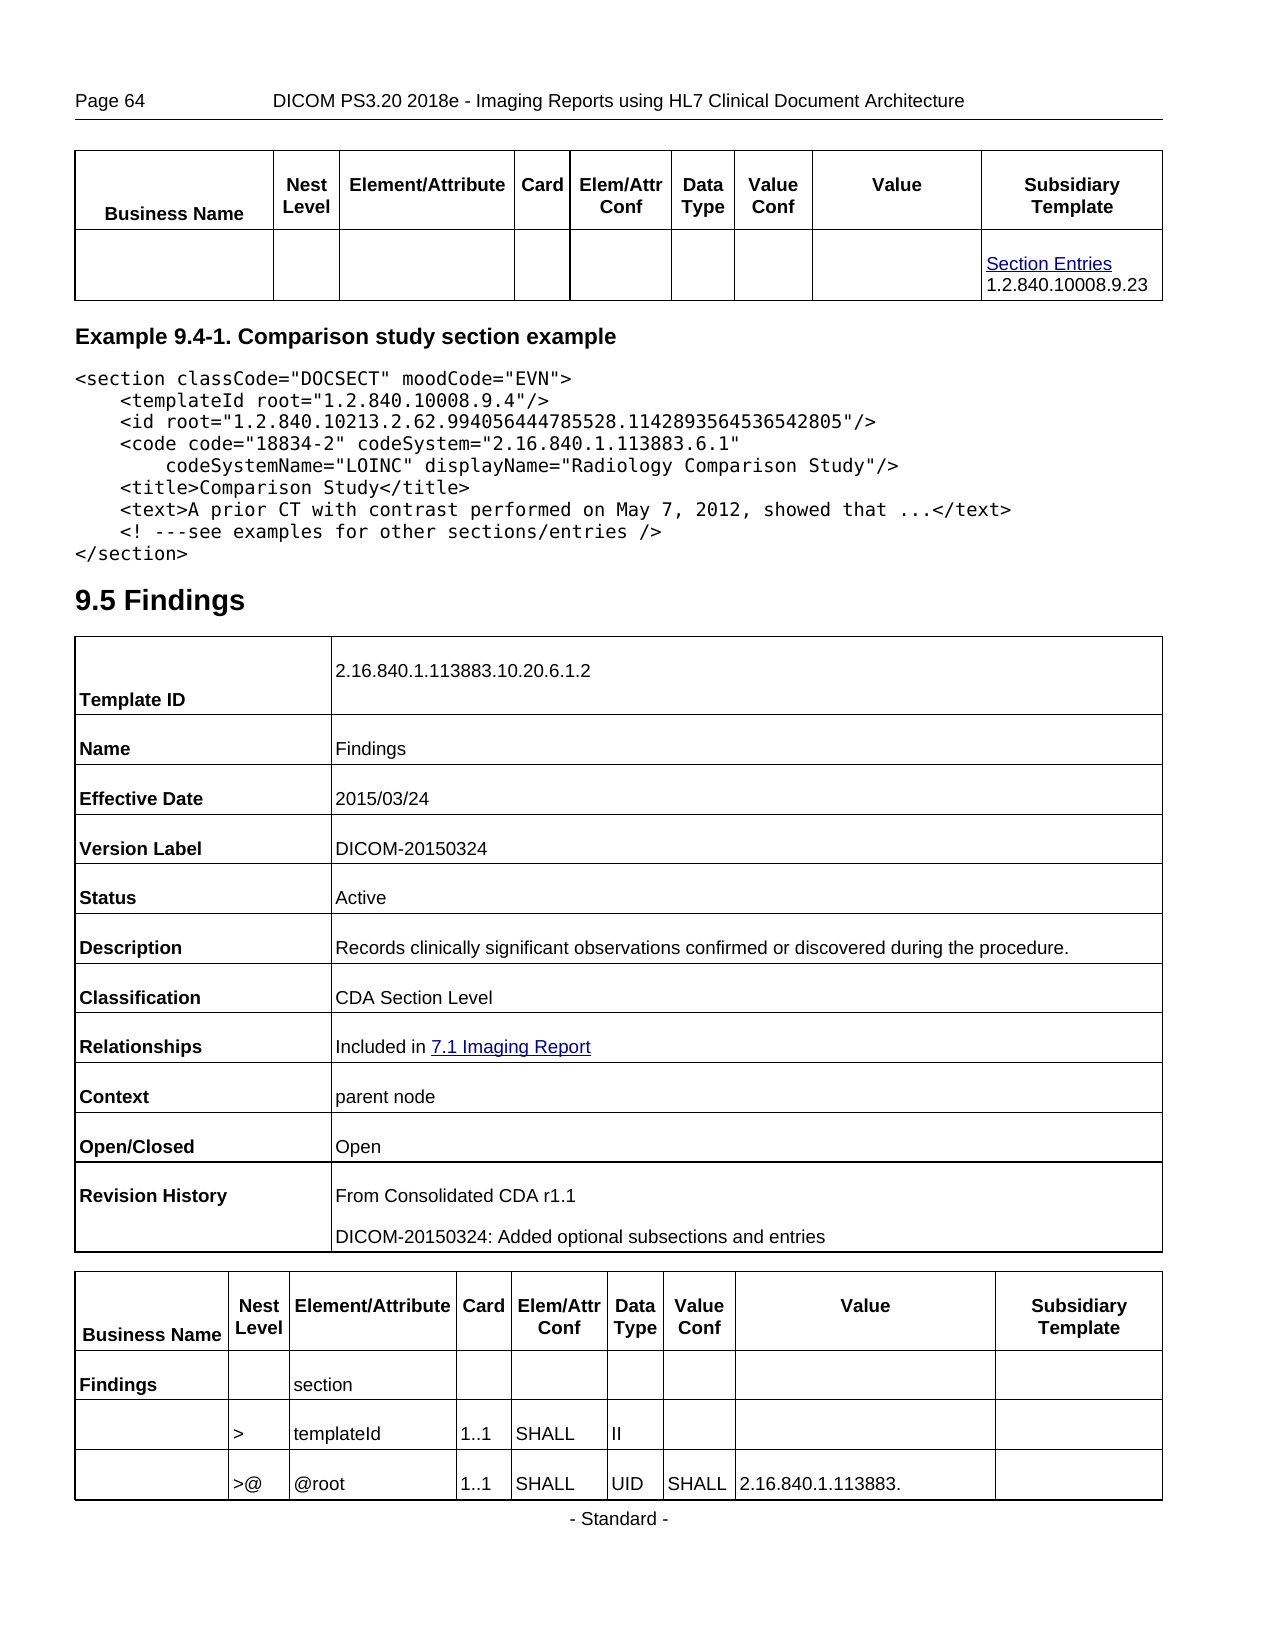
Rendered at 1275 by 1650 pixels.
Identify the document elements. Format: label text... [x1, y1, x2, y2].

table_header Card [457, 1272, 511, 1349]
table_header 2.16.840.1.113883.​10.20.6.1.2 [332, 637, 1162, 714]
table_header Subsidiary Template [982, 151, 1162, 228]
table_cell [76, 1400, 228, 1449]
table_header Card [515, 151, 569, 228]
table_cell Revision History [76, 1163, 331, 1251]
table_cell Findings [76, 1351, 228, 1399]
table_cell Effective Date [76, 765, 331, 813]
table_header Value [736, 1272, 995, 1349]
table_cell 1..1 [457, 1400, 511, 1449]
table_cell parent node [332, 1063, 1162, 1112]
table_cell Open/Closed [76, 1113, 331, 1161]
table_cell SHALL [512, 1450, 607, 1499]
table_cell Active [332, 864, 1162, 913]
table_header Business Name [76, 1272, 228, 1349]
table_cell SHALL [664, 1450, 735, 1499]
table_cell [571, 230, 671, 300]
table_cell > [229, 1400, 289, 1449]
table_header Elem/Attr Conf [571, 151, 671, 228]
table_cell Relationships [76, 1013, 331, 1062]
table_cell [229, 1351, 289, 1399]
text 9.5 Findings [75, 583, 1162, 617]
table_cell [664, 1400, 735, 1449]
table_cell 1..1 [457, 1450, 511, 1499]
table_header Subsidiary Template [996, 1272, 1162, 1349]
table_cell [672, 230, 734, 300]
table_cell @root [290, 1450, 456, 1499]
table_cell Name [76, 715, 331, 764]
table_cell II [608, 1400, 663, 1449]
table_cell template​Id [290, 1400, 456, 1449]
table_cell [608, 1351, 663, 1399]
table_header Nest Level [229, 1272, 289, 1349]
table_header Value Conf [664, 1272, 735, 1349]
table_cell Records clinically significant observations confirmed or discovered during the procedure. [332, 914, 1162, 963]
table_cell section [290, 1351, 456, 1399]
table_cell [735, 230, 812, 300]
table_cell Included in 7.1 Imaging Report [332, 1013, 1162, 1062]
table_cell From Consolidated CDA r1.1 DICOM-20150324: Added optional subsections and entries [332, 1163, 1162, 1251]
table_header Elem/Attr Conf [512, 1272, 607, 1349]
table_header Value Conf [735, 151, 812, 228]
table_header Data Type [608, 1272, 663, 1349]
table_cell DICOM-20150324 [332, 815, 1162, 863]
table_cell 2.16.840.1.113883.​ [736, 1450, 995, 1499]
table_cell Version Label [76, 815, 331, 863]
table_cell Classification [76, 964, 331, 1012]
table_cell [515, 230, 569, 300]
table_cell [736, 1400, 995, 1449]
table_cell [813, 230, 981, 300]
table_header Data Type [672, 151, 734, 228]
table_cell [996, 1351, 1162, 1399]
table_cell [340, 230, 514, 300]
table_cell 2015/03/24 [332, 765, 1162, 813]
table_cell CDA Section Level [332, 964, 1162, 1012]
table_cell [512, 1351, 607, 1399]
table_cell [274, 230, 339, 300]
table_cell Context [76, 1063, 331, 1112]
table_cell >@ [229, 1450, 289, 1499]
table_header Element/​Attribute [340, 151, 514, 228]
table_header Business Name [76, 151, 273, 228]
text Example 9.4-1. Comparison study section example [75, 323, 1162, 349]
table_header Nest Level [274, 151, 339, 228]
table_cell UID [608, 1450, 663, 1499]
table_cell Description [76, 914, 331, 963]
table_cell [664, 1351, 735, 1399]
table_cell Section Entries 1.2.840.10008.9.23 [982, 230, 1162, 300]
table_cell Findings [332, 715, 1162, 764]
table_header Value [813, 151, 981, 228]
table_cell SHALL [512, 1400, 607, 1449]
table_cell [996, 1450, 1162, 1499]
table_cell [457, 1351, 511, 1399]
table_cell Open [332, 1113, 1162, 1161]
table_cell [736, 1351, 995, 1399]
table_cell [76, 230, 273, 300]
table_cell Status [76, 864, 331, 913]
table_header Element/​Attribute [290, 1272, 456, 1349]
text <section classCode="DOCSECT" moodCode="EVN"> <templateId root="1.2.840.10008.9.4"/> <id root="1.2.840.10213.2.62.994056444785528.1142893564536542805"/> <code code="18834-2" codeSystem="2.16.840.1.113883.6.1" codeSystemName="LOINC" displayName="Radiology Comparison Study"/> <title>Comparison Study</title> <text>A prior CT with contrast performed on May 7, 2012, showed that ...</text> <! ---see examples for other sections/entries /> </section> [75, 368, 1162, 565]
table_cell [76, 1450, 228, 1499]
table_header Template ID [76, 637, 331, 714]
table_cell [996, 1400, 1162, 1449]
